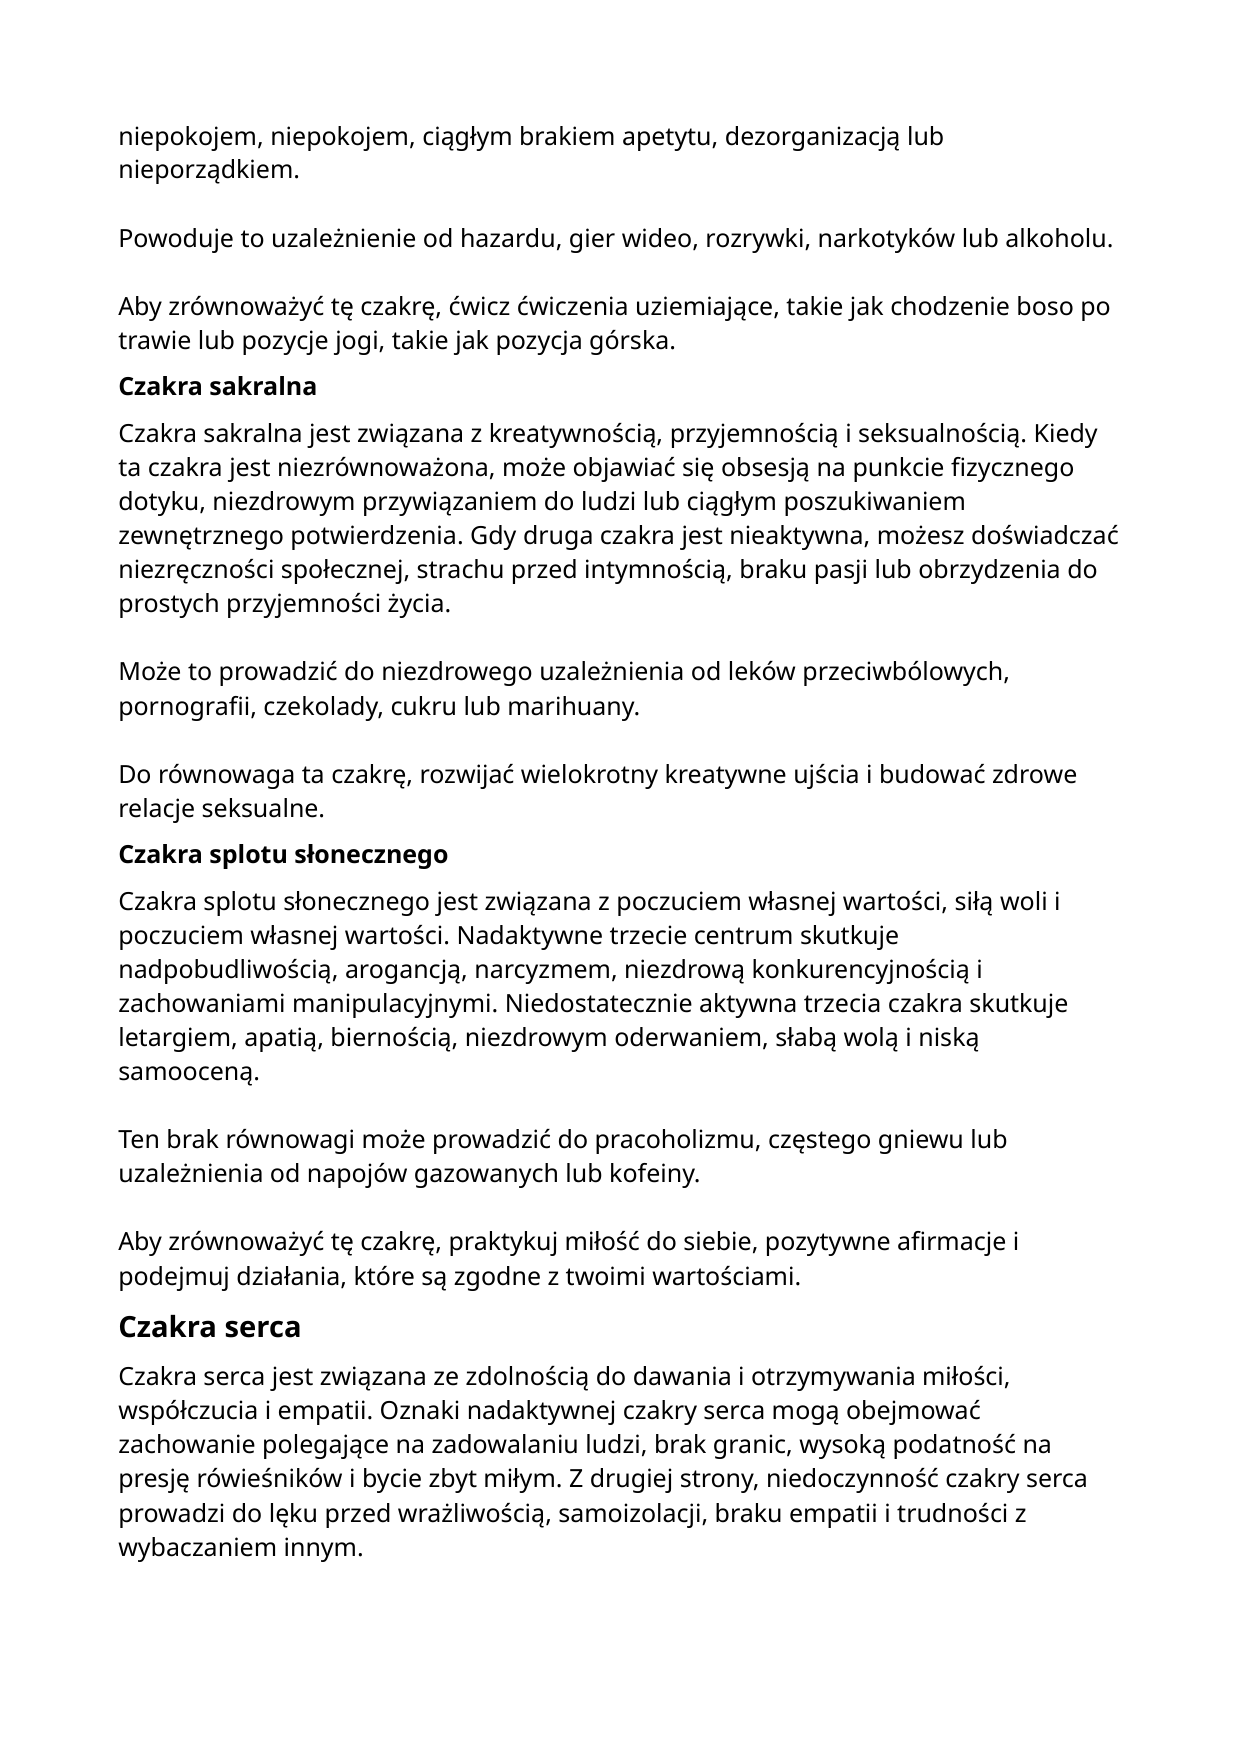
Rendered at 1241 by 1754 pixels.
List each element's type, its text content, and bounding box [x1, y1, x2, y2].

text Aby zrównoważyć tę czakrę, praktykuj miłość do siebie, pozytywne afirmacje i podejmuj działania, które są zgodne z twoimi wartościami. [118, 1224, 1122, 1292]
subtitle Czakra sakralna [118, 369, 1122, 403]
text Powoduje to uzależnienie od hazardu, gier wideo, rozrywki, narkotyków lub alkoholu. [118, 220, 1122, 254]
subtitle Czakra splotu słonecznego [118, 837, 1122, 871]
text Ten brak równowagi może prowadzić do pracoholizmu, częstego gniewu lub uzależnienia od napojów gazowanych lub kofeiny. [118, 1122, 1122, 1190]
text Czakra splotu słonecznego jest związana z poczuciem własnej wartości, siłą woli i poczuciem własnej wartości. Nadaktywne trzecie centrum skutkuje nadpobudliwością, arogancją, narcyzmem, niezdrową konkurencyjnością i zachowaniami manipulacyjnymi. Niedostatecznie aktywna trzecia czakra skutkuje letargiem, apatią, biernością, niezdrowym oderwaniem, słabą wolą i niską samooceną. [118, 883, 1122, 1088]
text Aby zrównoważyć tę czakrę, ćwicz ćwiczenia uziemiające, takie jak chodzenie boso po trawie lub pozycje jogi, takie jak pozycja górska. [118, 288, 1122, 357]
text Czakra serca jest związana ze zdolnością do dawania i otrzymywania miłości, współczucia i empatii. Oznaki nadaktywnej czakry serca mogą obejmować zachowanie polegające na zadowalaniu ludzi, brak granic, wysoką podatność na presję rówieśników i bycie zbyt miłym. Z drugiej strony, niedoczynność czakry serca prowadzi do lęku przed wrażliwością, samoizolacji, braku empatii i trudności z wybaczaniem innym. [118, 1359, 1122, 1563]
text niepokojem, niepokojem, ciągłym brakiem apetytu, dezorganizacją lub nieporządkiem. [118, 118, 1122, 186]
text Czakra sakralna jest związana z kreatywnością, przyjemnością i seksualnością. Kiedy ta czakra jest niezrównoważona, może objawiać się obsesją na punkcie fizycznego dotyku, niezdrowym przywiązaniem do ludzi lub ciągłym poszukiwaniem zewnętrznego potwierdzenia. Gdy druga czakra jest nieaktywna, możesz doświadczać niezręczności społecznej, strachu przed intymnością, braku pasji lub obrzydzenia do prostych przyjemności życia. [118, 416, 1122, 620]
text Do równowaga ta czakrę, rozwijać wielokrotny kreatywne ujścia i budować zdrowe relacje seksualne. [118, 756, 1122, 824]
subtitle Czakra serca [118, 1307, 1122, 1346]
text Może to prowadzić do niezdrowego uzależnienia od leków przeciwbólowych, pornografii, czekolady, cukru lub marihuany. [118, 654, 1122, 722]
